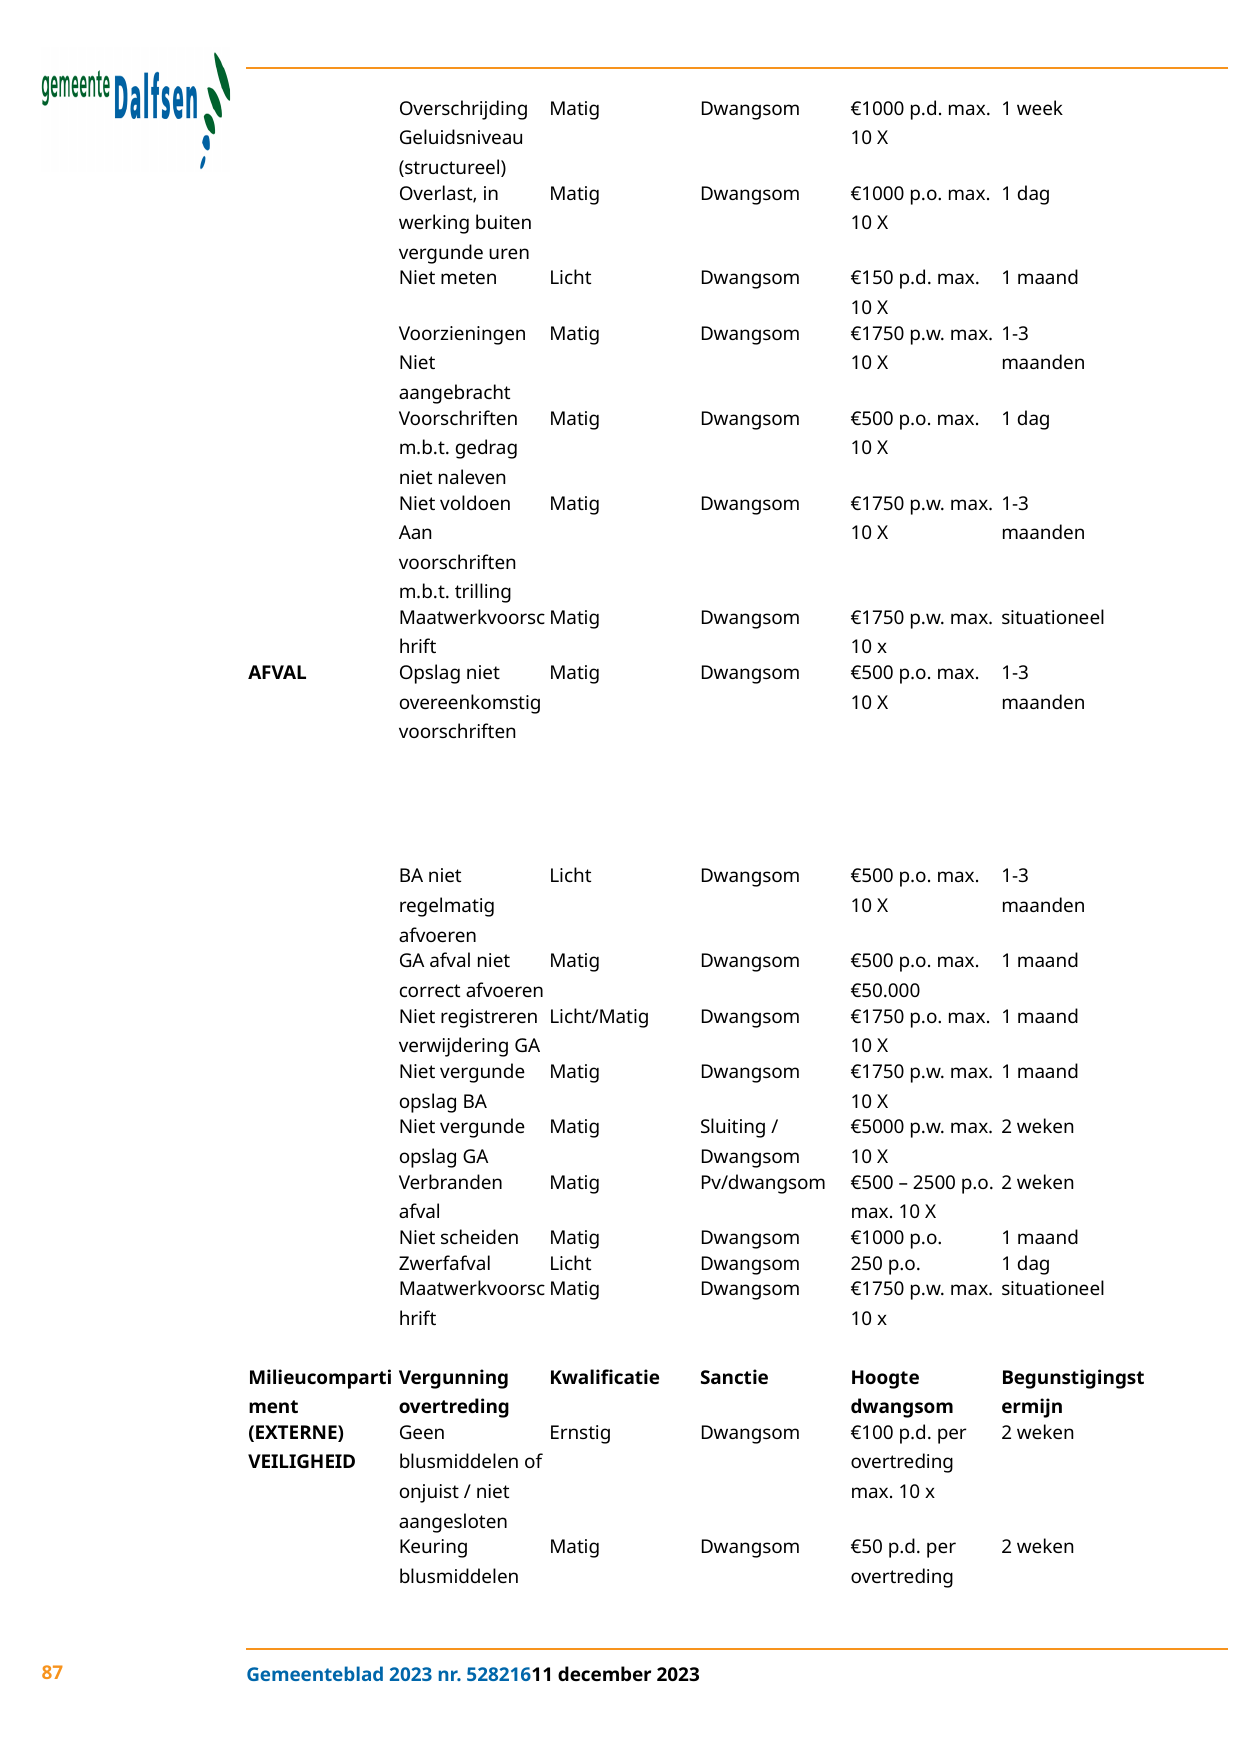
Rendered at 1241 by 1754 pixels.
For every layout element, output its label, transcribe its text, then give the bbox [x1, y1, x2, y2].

table_cell GA afval niet correct afvoeren [399, 948, 549, 1003]
table_cell €1750 p.w. max. 10 x [850, 604, 1001, 659]
table_cell [248, 948, 398, 1003]
table_cell €500 p.o. max. 10 X [850, 863, 1001, 948]
table_header Milieucompartiment [248, 1364, 398, 1419]
table_cell situationeel [1001, 1276, 1152, 1331]
table_cell Dwangsom [700, 180, 850, 264]
table_cell Matig [549, 320, 700, 405]
table_header Sanctie [700, 1364, 850, 1419]
table_cell 2 weken [1001, 1114, 1152, 1169]
table_cell [248, 1224, 398, 1250]
table_cell Matig [549, 1276, 700, 1331]
table_cell Niet registreren verwijdering GA [399, 1003, 549, 1058]
table_cell €100 p.d. per overtreding max. 10 x [850, 1419, 1001, 1534]
table_cell Licht [549, 265, 700, 320]
table_cell Matig [549, 1224, 700, 1250]
table_cell [248, 1003, 398, 1058]
table_cell [248, 95, 398, 180]
table_cell Licht [549, 863, 700, 948]
table_cell Ernstig [549, 1419, 700, 1534]
table_cell Matig [549, 948, 700, 1003]
table_cell Dwangsom [700, 1250, 850, 1276]
table_cell Niet vergunde opslag GA [399, 1114, 549, 1169]
table_cell Dwangsom [700, 604, 850, 659]
table_cell Matig [549, 490, 700, 604]
table_cell €150 p.d. max. 10 X [850, 265, 1001, 320]
table_cell €500 p.o. max. €50.000 [850, 948, 1001, 1003]
table_cell Dwangsom [700, 320, 850, 405]
table_cell Dwangsom [700, 948, 850, 1003]
table_cell Matig [549, 1058, 700, 1113]
table_cell €500 – 2500 p.o. max. 10 X [850, 1169, 1001, 1224]
table_cell Sluiting / Dwangsom [700, 1114, 850, 1169]
table_header Kwalificatie [549, 1364, 700, 1419]
table_cell Keuring blusmiddelen [399, 1534, 549, 1589]
table_cell 1 maand [1001, 1058, 1152, 1113]
table_cell €500 p.o. max. 10 X [850, 660, 1001, 863]
table_cell Niet scheiden [399, 1224, 549, 1250]
table_cell €1750 p.w. max. 10 x [850, 1276, 1001, 1331]
table_cell Dwangsom [700, 265, 850, 320]
table_header Hoogte dwangsom [850, 1364, 1001, 1419]
table_cell Matig [549, 405, 700, 490]
table_cell 1 week [1001, 95, 1152, 180]
table_cell Matig [549, 180, 700, 264]
table_cell 1-3 maanden [1001, 320, 1152, 405]
table_cell Niet voldoen Aan voorschriften m.b.t. trilling [399, 490, 549, 604]
table_cell Opslag niet overeenkomstig voorschriften [399, 660, 549, 863]
table_cell (EXTERNE) VEILIGHEID [248, 1419, 398, 1534]
table_cell €1000 p.o. max. 10 X [850, 180, 1001, 264]
picture [41, 47, 231, 172]
table_cell Matig [549, 1534, 700, 1589]
table_cell [248, 1250, 398, 1276]
table_cell Zwerfafval [399, 1250, 549, 1276]
table_cell [248, 405, 398, 490]
table_cell [248, 1169, 398, 1224]
table_cell Dwangsom [700, 863, 850, 948]
table_cell Matig [549, 604, 700, 659]
table_cell €1750 p.w. max. 10 X [850, 1058, 1001, 1113]
table_cell Matig [549, 1169, 700, 1224]
table_cell [248, 1114, 398, 1169]
table_cell 2 weken [1001, 1534, 1152, 1589]
table_cell Pv/dwangsom [700, 1169, 850, 1224]
table_cell Geen blusmiddelen of onjuist / niet aangesloten [399, 1419, 549, 1534]
table_cell 1 maand [1001, 948, 1152, 1003]
table_cell €1750 p.w. max. 10 X [850, 490, 1001, 604]
table_header Begunstigingstermijn [1001, 1364, 1152, 1419]
table_cell Niet vergunde opslag BA [399, 1058, 549, 1113]
table_cell Dwangsom [700, 1003, 850, 1058]
table_cell 1 maand [1001, 265, 1152, 320]
table_cell €1750 p.o. max. 10 X [850, 1003, 1001, 1058]
table_cell €5000 p.w. max. 10 X [850, 1114, 1001, 1169]
table_cell [248, 1276, 398, 1331]
table_cell Licht [549, 1250, 700, 1276]
table_cell AFVAL [248, 660, 398, 863]
table_cell Dwangsom [700, 660, 850, 863]
table_cell 1 dag [1001, 1250, 1152, 1276]
table_cell Dwangsom [700, 1058, 850, 1113]
table_cell €500 p.o. max. 10 X [850, 405, 1001, 490]
table_cell [248, 863, 398, 948]
table_cell €1000 p.d. max. 10 X [850, 95, 1001, 180]
table_cell Licht/Matig [549, 1003, 700, 1058]
table_cell [248, 320, 398, 405]
table_cell 2 weken [1001, 1419, 1152, 1534]
table_cell 1 maand [1001, 1003, 1152, 1058]
table_cell Matig [549, 1114, 700, 1169]
table_cell Voorzieningen Niet aangebracht [399, 320, 549, 405]
table_cell Maatwerkvoorschrift [399, 1276, 549, 1331]
table_cell Voorschriften m.b.t. gedrag niet naleven [399, 405, 549, 490]
table_cell Maatwerkvoorschrift [399, 604, 549, 659]
table_cell Dwangsom [700, 95, 850, 180]
table_cell Dwangsom [700, 1276, 850, 1331]
table_cell Overschrijding Geluidsniveau (structureel) [399, 95, 549, 180]
table_header Vergunning overtreding [399, 1364, 549, 1419]
table_cell [248, 1534, 398, 1589]
table_cell Matig [549, 660, 700, 863]
table_cell Dwangsom [700, 1534, 850, 1589]
table_cell [248, 265, 398, 320]
table_cell Overlast, in werking buiten vergunde uren [399, 180, 549, 264]
table_cell 1 dag [1001, 180, 1152, 264]
table_cell 1-3 maanden [1001, 863, 1152, 948]
table_cell Dwangsom [700, 1419, 850, 1534]
table_cell Dwangsom [700, 405, 850, 490]
table_cell Matig [549, 95, 700, 180]
table_cell 1-3 maanden [1001, 490, 1152, 604]
table_cell 2 weken [1001, 1169, 1152, 1224]
table_cell €1000 p.o. [850, 1224, 1001, 1250]
table_cell Dwangsom [700, 490, 850, 604]
table_cell Verbranden afval [399, 1169, 549, 1224]
table_cell 1 maand [1001, 1224, 1152, 1250]
table_cell Dwangsom [700, 1224, 850, 1250]
table_cell BA niet regelmatig afvoeren [399, 863, 549, 948]
table_cell 250 p.o. [850, 1250, 1001, 1276]
table_cell situationeel [1001, 604, 1152, 659]
table_cell [248, 604, 398, 659]
table_cell [248, 490, 398, 604]
table_cell Niet meten [399, 265, 549, 320]
table_cell €1750 p.w. max. 10 X [850, 320, 1001, 405]
table_cell [248, 1058, 398, 1113]
table_cell €50 p.d. per overtreding [850, 1534, 1001, 1589]
table_cell [248, 180, 398, 264]
table_cell 1 dag [1001, 405, 1152, 490]
table_cell 1-3 maanden [1001, 660, 1152, 863]
